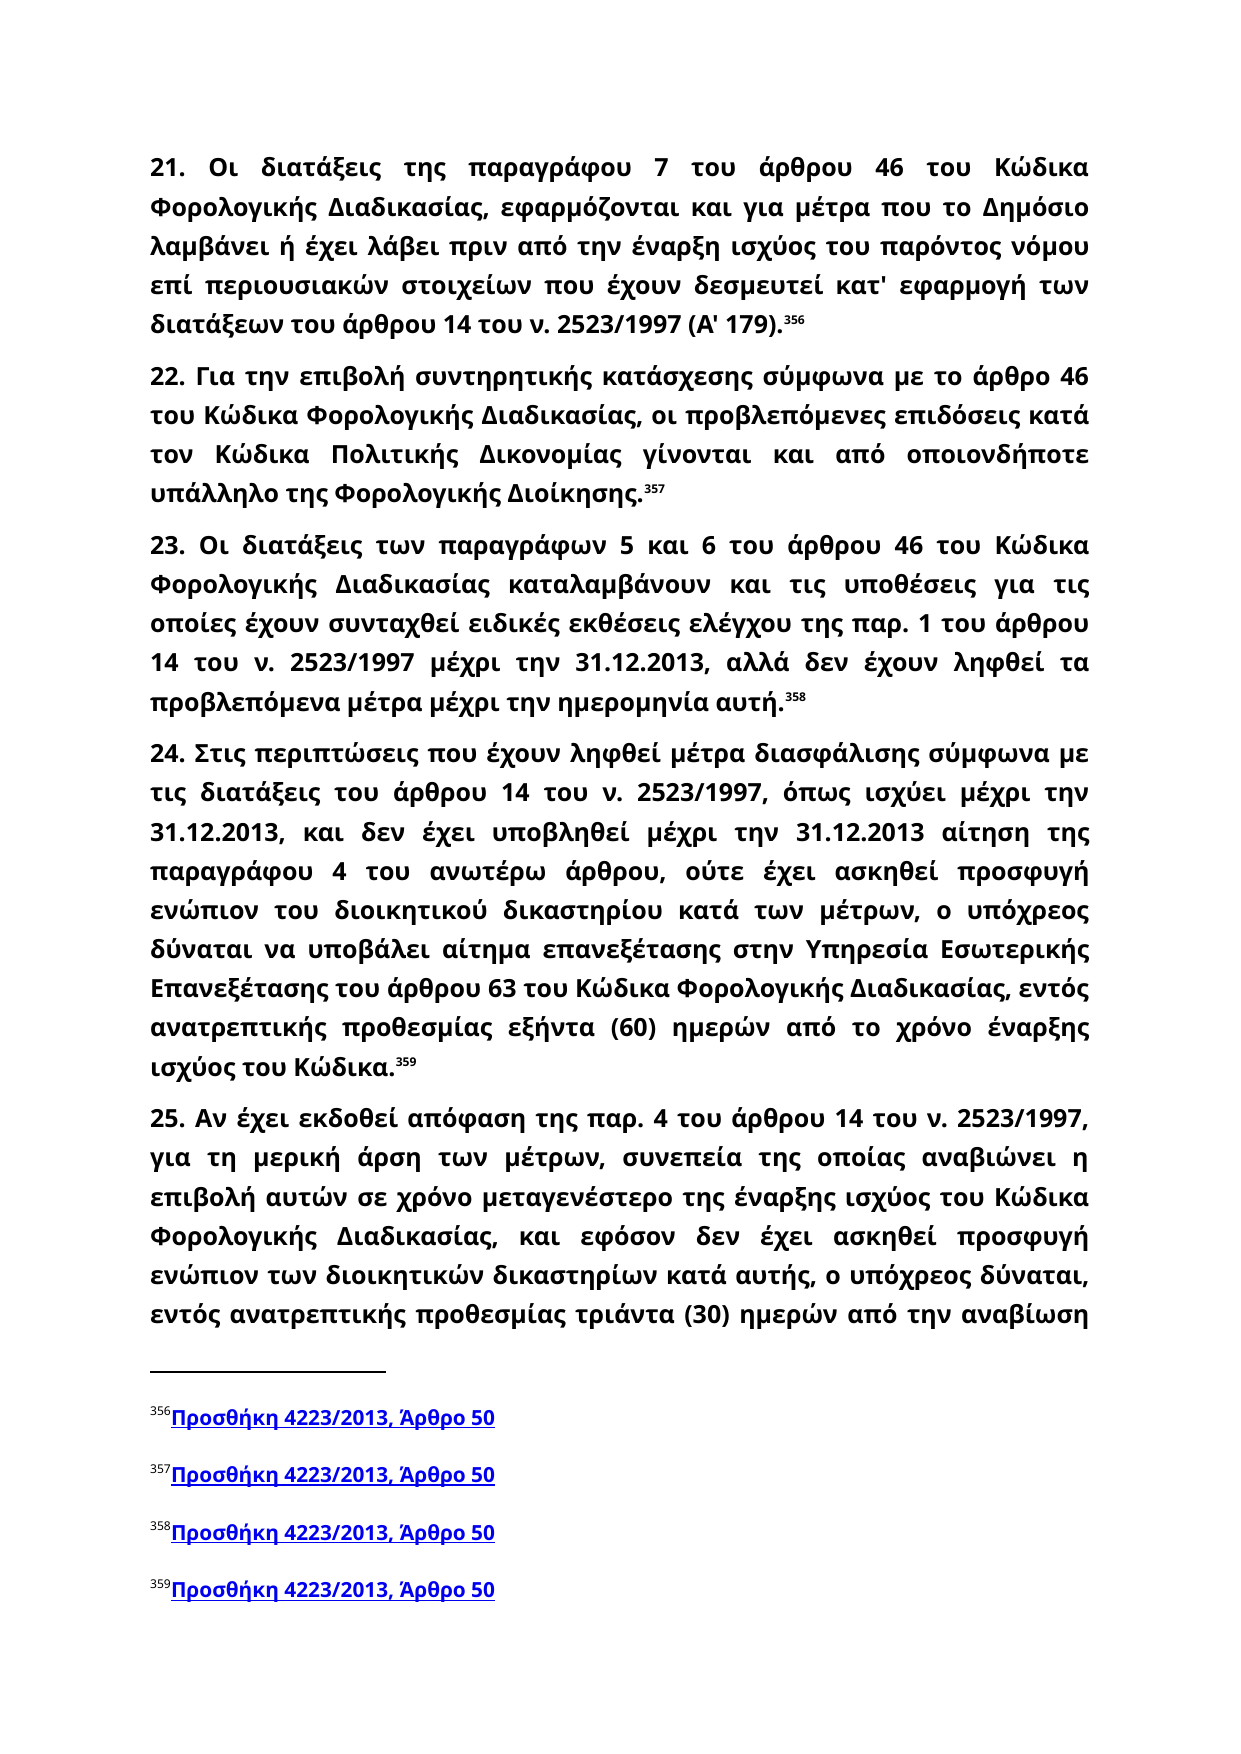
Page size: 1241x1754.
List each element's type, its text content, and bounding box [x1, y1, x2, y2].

text Προσθήκη 4223/2013, Άρθρο 50 [150, 1403, 1090, 1431]
text 21. Οι διατάξεις της παραγράφου 7 του άρθρου 46 του Κώδικα Φορολογικής Διαδικασίας, εφαρμόζονται και για μέτρα που το Δημόσιο λαμβάνει ή έχει λάβει πριν από την έναρξη ισχύος του παρόντος νόμου επί περιουσιακών στοιχείων που έχουν δεσμευτεί κατ' εφαρμογή των διατάξεων του άρθρου 14 του ν. 2523/1997 (Α' 179). [150, 150, 1090, 341]
text 24. Στις περιπτώσεις που έχουν ληφθεί μέτρα διασφάλισης σύμφωνα με τις διατάξεις του άρθρου 14 του ν. 2523/1997, όπως ισχύει μέχρι την 31.12.2013, και δεν έχει υποβληθεί μέχρι την 31.12.2013 αίτηση της παραγράφου 4 του ανωτέρω άρθρου, ούτε έχει ασκηθεί προσφυγή ενώπιον του διοικητικού δικαστηρίου κατά των μέτρων, ο υπόχρεος δύναται να υποβάλει αίτημα επανεξέτασης στην Υπηρεσία Εσωτερικής Επανεξέτασης του άρθρου 63 του Κώδικα Φορολογικής Διαδικασίας, εντός ανατρεπτικής προθεσμίας εξήντα (60) ημερών από το χρόνο έναρξης ισχύος του Κώδικα. [150, 736, 1090, 1083]
text Προσθήκη 4223/2013, Άρθρο 50 [150, 1576, 1090, 1604]
text Προσθήκη 4223/2013, Άρθρο 50 [150, 1518, 1090, 1546]
text 23. Οι διατάξεις των παραγράφων 5 και 6 του άρθρου 46 του Κώδικα Φορολογικής Διαδικασίας καταλαμβάνουν και τις υποθέσεις για τις οποίες έχουν συνταχθεί ειδικές εκθέσεις ελέγχου της παρ. 1 του άρθρου 14 του ν. 2523/1997 μέχρι την 31.12.2013, αλλά δεν έχουν ληφθεί τα προβλεπόμενα μέτρα μέχρι την ημερομηνία αυτή. [150, 527, 1090, 718]
text 22. Για την επιβολή συντηρητικής κατάσχεσης σύμφωνα με το άρθρο 46 του Κώδικα Φορολογικής Διαδικασίας, οι προβλεπόμενες επιδόσεις κατά τον Κώδικα Πολιτικής Δικονομίας γίνονται και από οποιονδήποτε υπάλληλο της Φορολογικής Διοίκησης. [150, 358, 1090, 510]
text 25. Αν έχει εκδοθεί απόφαση της παρ. 4 του άρθρου 14 του ν. 2523/1997, για τη μερική άρση των μέτρων, συνεπεία της οποίας αναβιώνει η επιβολή αυτών σε χρόνο μεταγενέστερο της έναρξης ισχύος του Κώδικα Φορολογικής Διαδικασίας, και εφόσον δεν έχει ασκηθεί προσφυγή ενώπιον των διοικητικών δικαστηρίων κατά αυτής, ο υπόχρεος δύναται, εντός ανατρεπτικής προθεσμίας τριάντα (30) ημερών από την αναβίωση [150, 1101, 1090, 1331]
text Προσθήκη 4223/2013, Άρθρο 50 [150, 1460, 1090, 1489]
